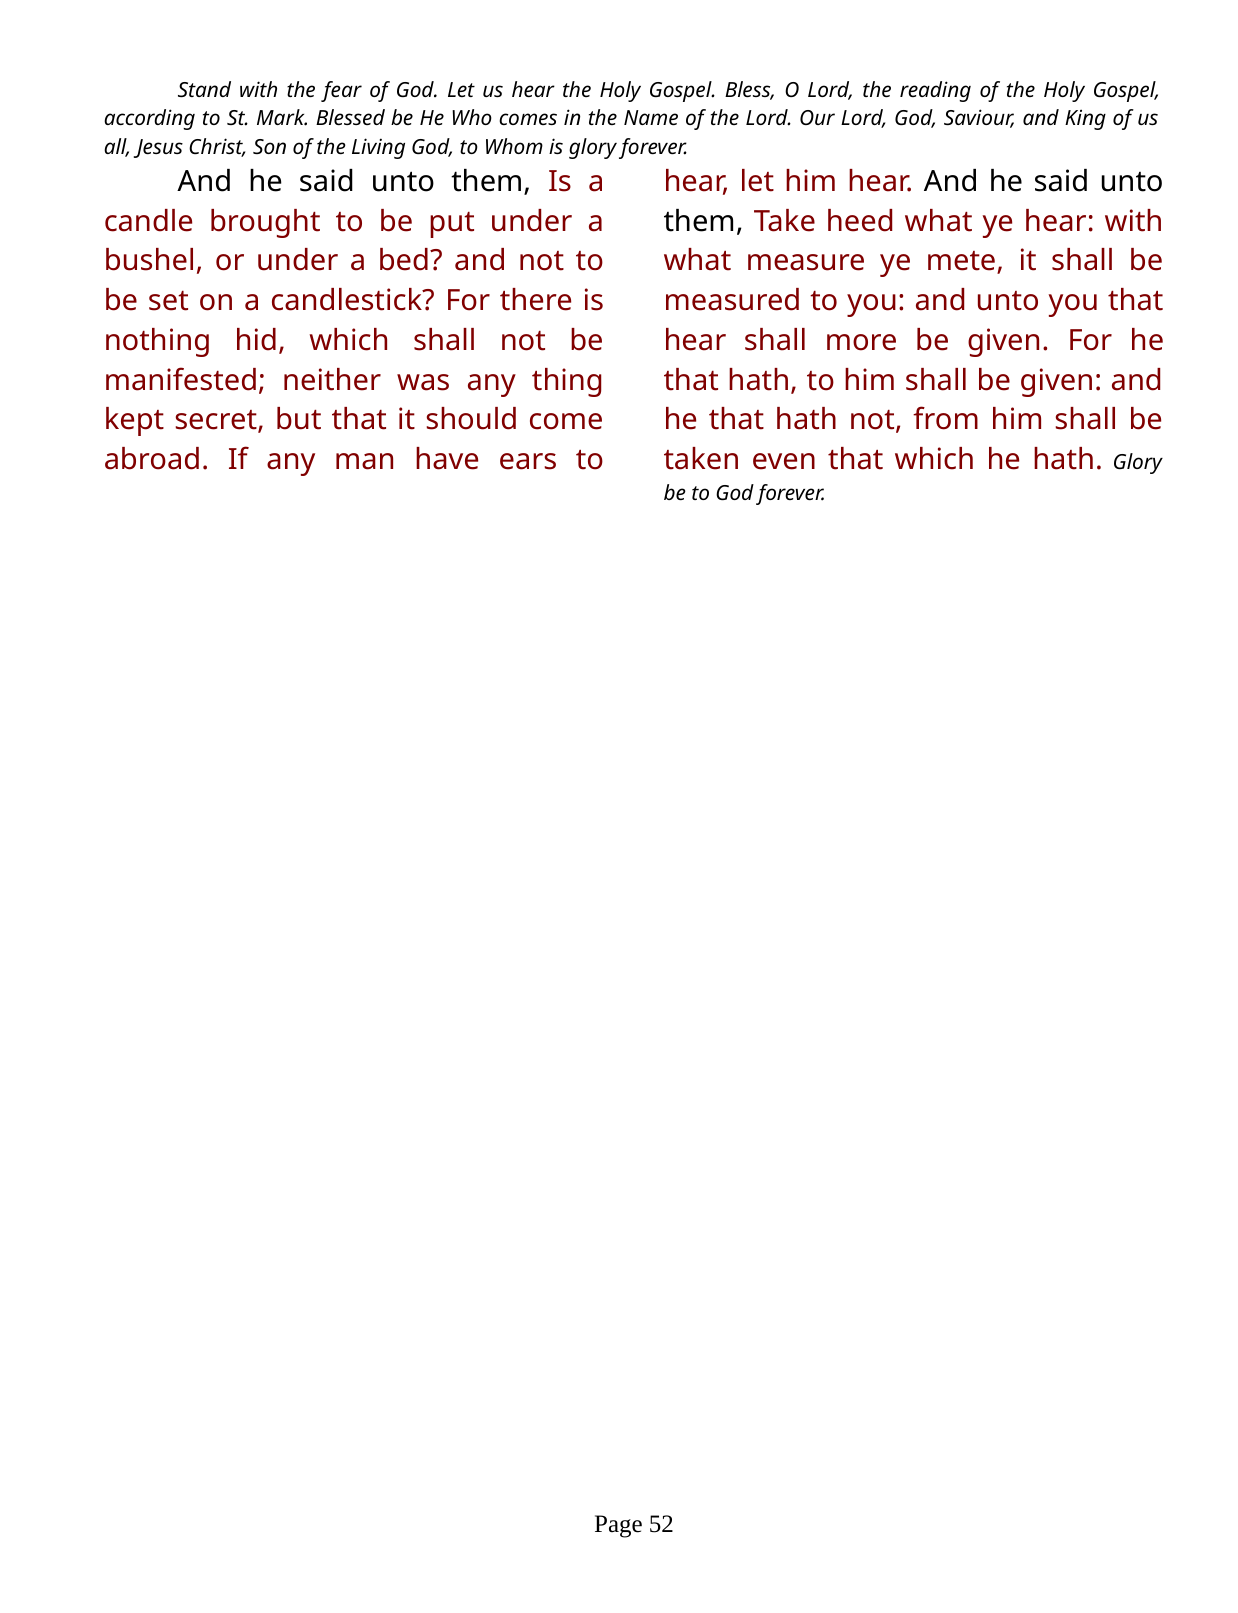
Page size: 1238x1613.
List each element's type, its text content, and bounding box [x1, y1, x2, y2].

text Stand with the fear of God. Let us hear the Holy Gospel. Bless, O Lord, the reading of the Holy Gospel, according to St. Mark. Blessed be He Who comes in the Name of the Lord. Our Lord, God, Saviour, and King of us all, Jesus Christ, Son of the Living God, to Whom is glory forever. [103, 75, 1164, 160]
text hear, let him hear. And he said unto them, Take heed what ye hear: with what measure ye mete, it shall be measured to you: and unto you that hear shall more be given. For he that hath, to him shall be given: and he that hath not, from him shall be taken even that which he hath. Glory be to God forever. [663, 160, 1164, 506]
text And he said unto them, Is a candle brought to be put under a bushel, or under a bed? and not to be set on a candlestick? For there is nothing hid, which shall not be manifested; neither was any thing kept secret, but that it should come abroad. If any man have ears to [103, 160, 604, 478]
